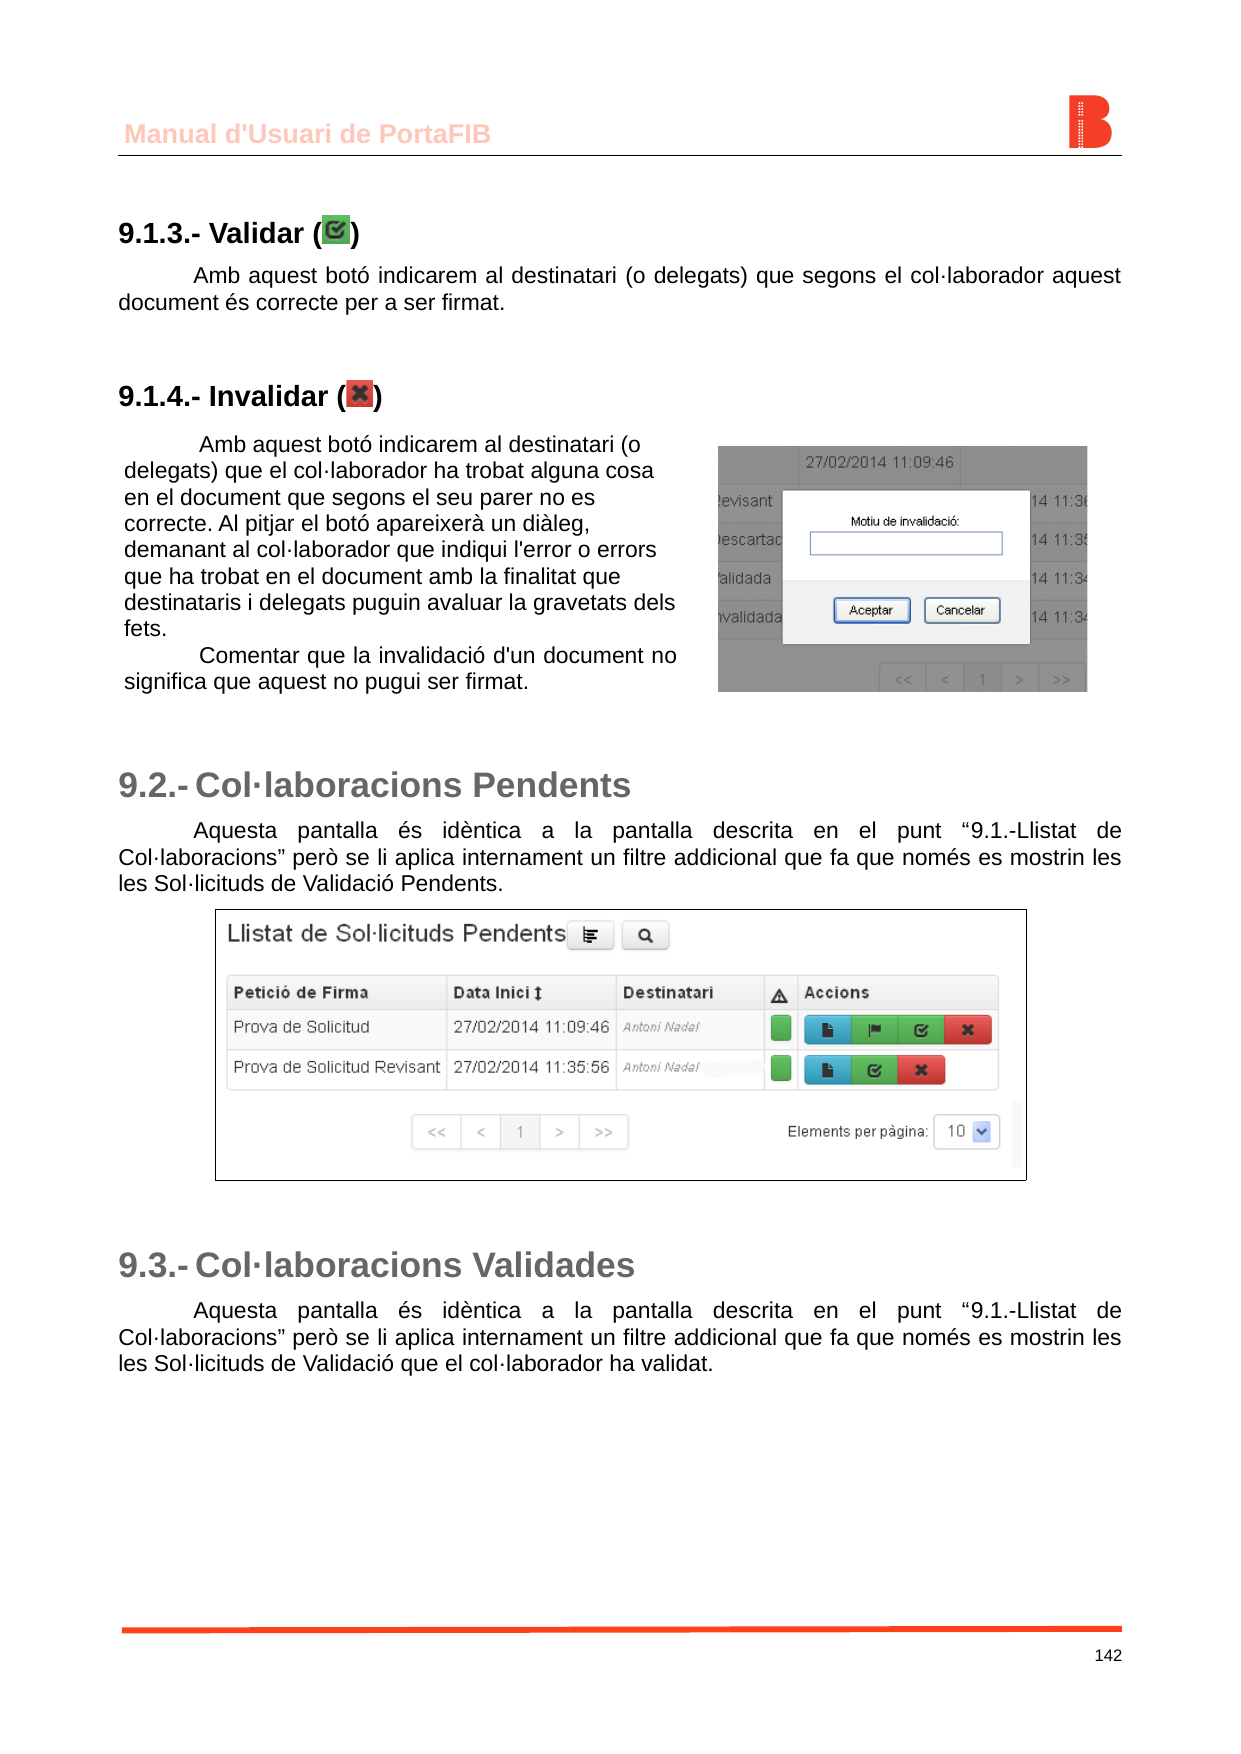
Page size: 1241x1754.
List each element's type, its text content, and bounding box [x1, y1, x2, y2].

table_header Amb aquest botó indicarem al destinatari (o delegats) que el col·laborador ha trobat alguna cosa en el document que segons el seu parer no es correcte. Al pitjar el botó apareixerà un diàleg, demanant al col·laborador que indiqui l'error o errors que ha trobat en el document amb la finalitat que destinataris i delegats puguin avaluar la gravetats dels fets. Comentar que la invalidació d'un document no significa que aquest no pugui ser firmat. [118, 425, 683, 713]
text Aquesta pantalla és idèntica a la pantalla descrita en el punt “9.1.-Llistat de Col·laboracions” però se li aplica internament un filtre addicional que fa que només es mostrin les les Sol·licituds de Validació Pendents. [118, 817, 1122, 896]
subtitle Col·laboracions Validades [118, 1244, 1122, 1285]
picture [1063, 94, 1117, 150]
picture [346, 380, 373, 407]
subtitle Validar () [118, 216, 1122, 250]
picture [718, 446, 1088, 692]
picture [322, 215, 350, 244]
text Amb aquest botó indicarem al destinatari (o delegats) que segons el col·laborador aquest document és correcte per a ser firmat. [118, 262, 1122, 315]
subtitle Invalidar () [118, 379, 1122, 413]
text Aquesta pantalla és idèntica a la pantalla descrita en el punt “9.1.-Llistat de Col·laboracions” però se li aplica internament un filtre addicional que fa que només es mostrin les les Sol·licituds de Validació que el col·laborador ha validat. [118, 1297, 1122, 1376]
picture [217, 911, 1023, 1178]
subtitle Col·laboracions Pendents [118, 764, 1122, 805]
table_header [683, 425, 1122, 713]
